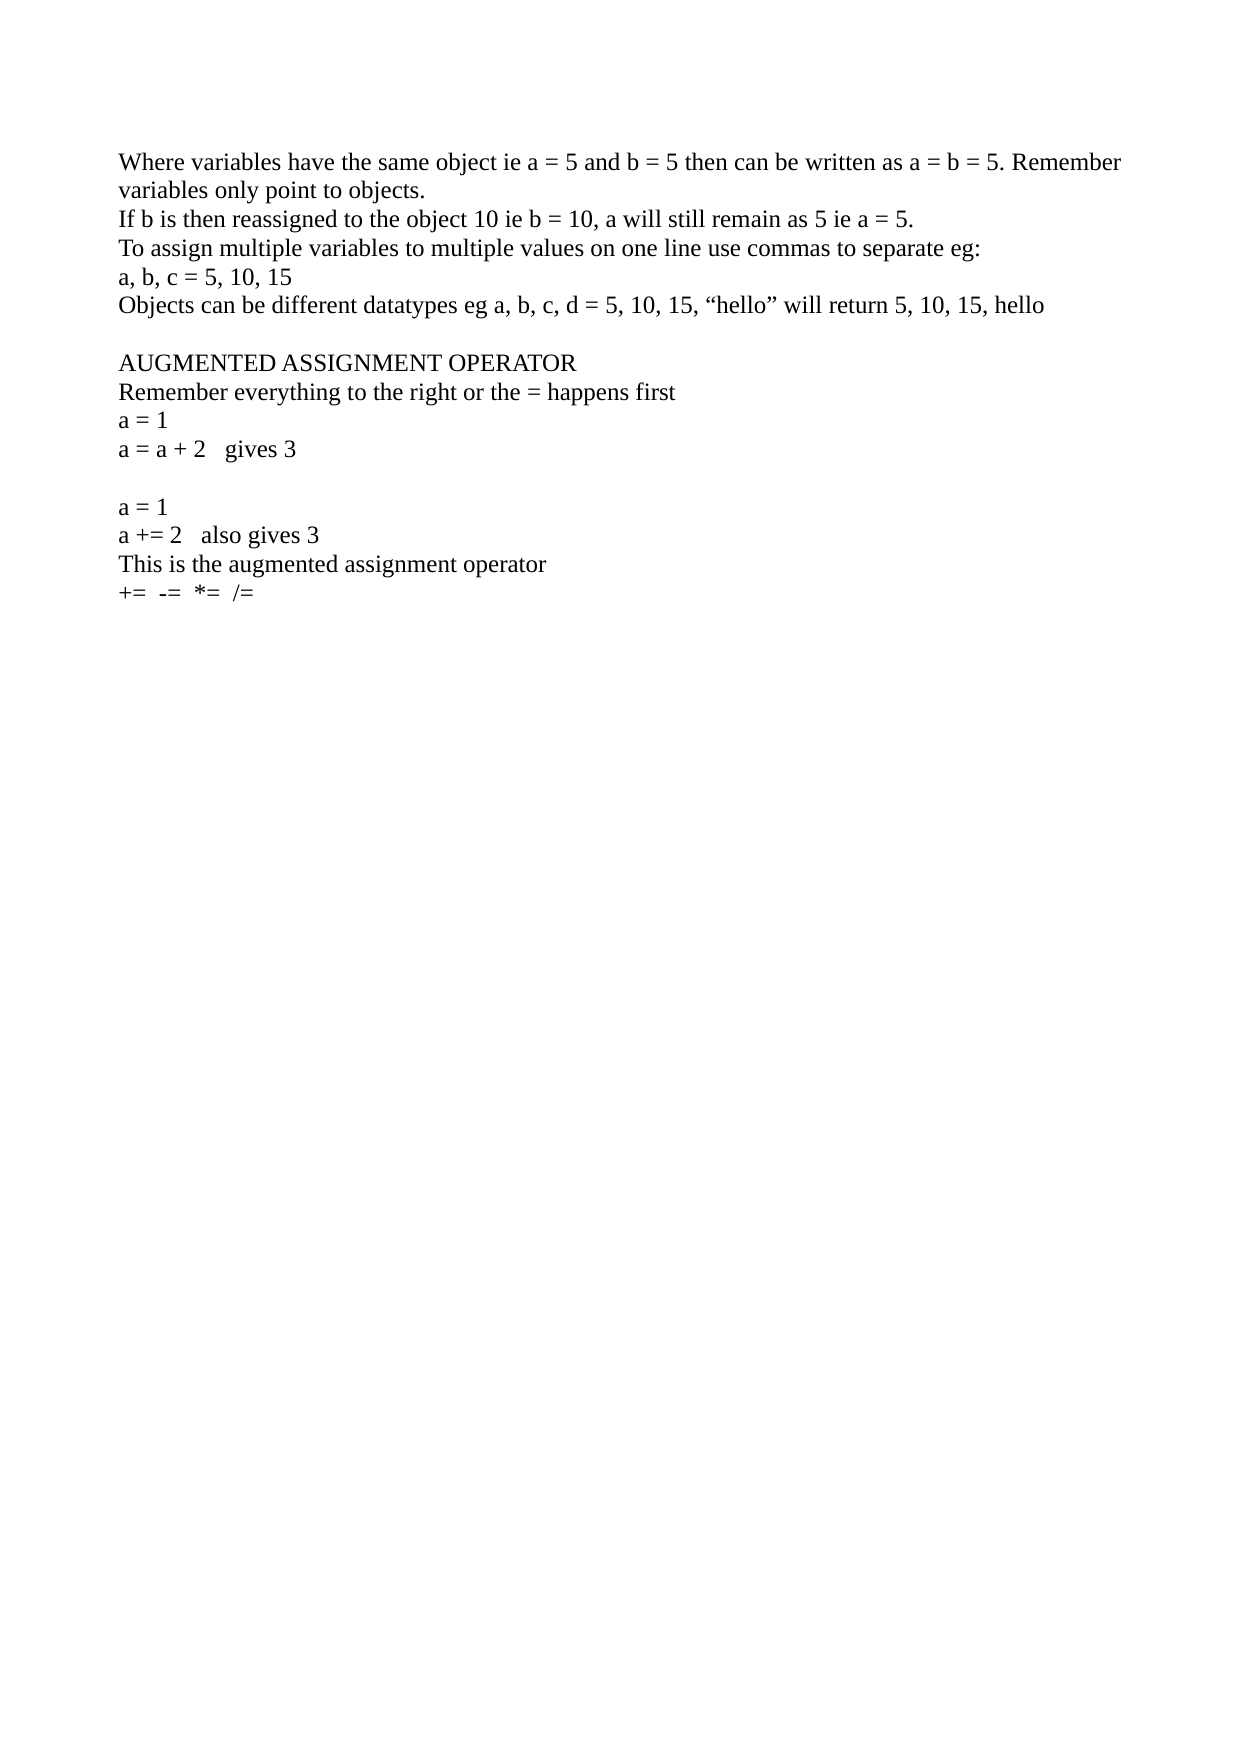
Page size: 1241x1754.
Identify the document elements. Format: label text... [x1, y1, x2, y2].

text a, b, c = 5, 10, 15 [118, 262, 1122, 291]
text a = a + 2 gives 3 [118, 434, 1122, 463]
text a = 1 [118, 492, 1122, 521]
text a += 2 also gives 3 [118, 521, 1122, 549]
text Remember everything to the right or the = happens first [118, 377, 1122, 406]
text Where variables have the same object ie a = 5 and b = 5 then can be written as a = b = 5. Remember variables only point to objects. [118, 147, 1122, 204]
text AUGMENTED ASSIGNMENT OPERATOR [118, 348, 1122, 377]
text Objects can be different datatypes eg a, b, c, d = 5, 10, 15, “hello” will return 5, 10, 15, hello [118, 291, 1122, 319]
text If b is then reassigned to the object 10 ie b = 10, a will still remain as 5 ie a = 5. [118, 204, 1122, 233]
text += -= *= /= [118, 578, 1122, 607]
text This is the augmented assignment operator [118, 549, 1122, 578]
text To assign multiple variables to multiple values on one line use commas to separate eg: [118, 233, 1122, 262]
text a = 1 [118, 406, 1122, 434]
